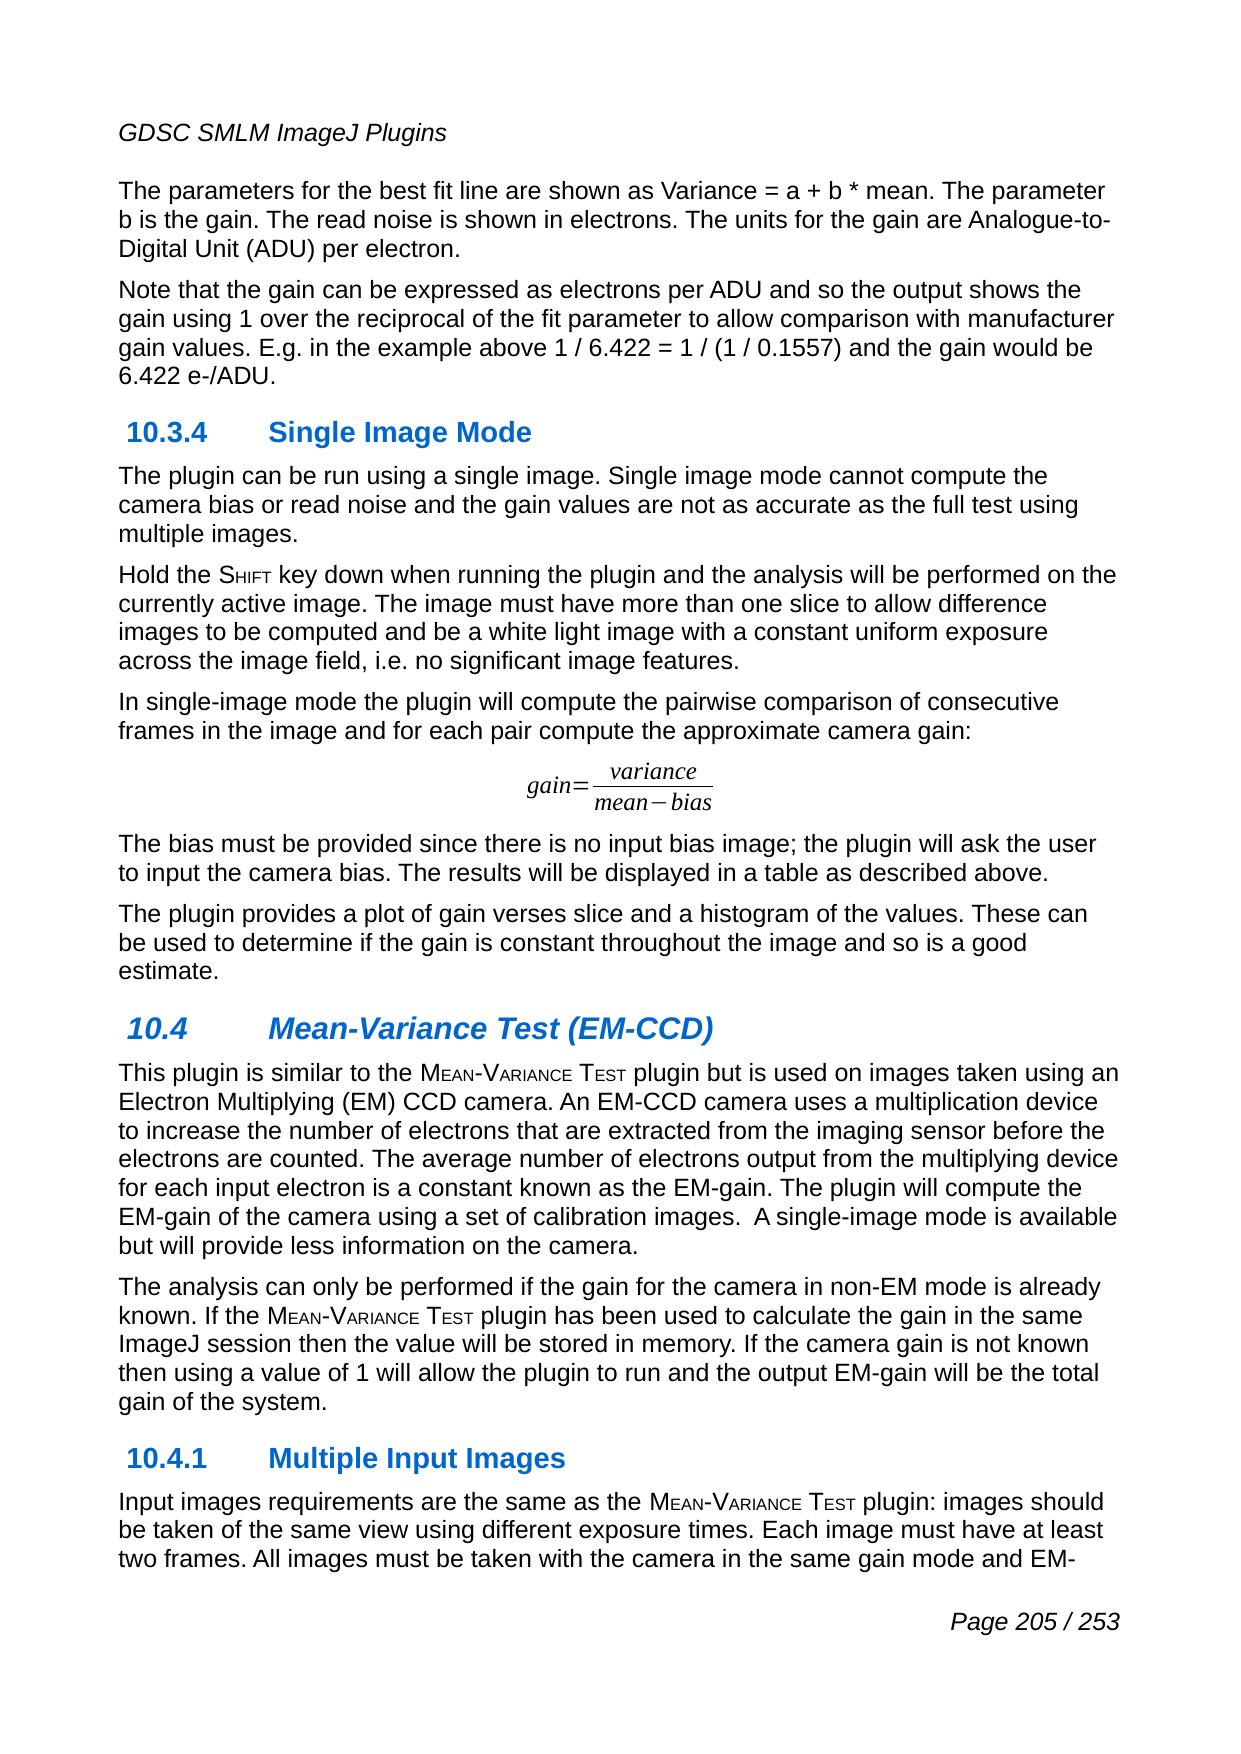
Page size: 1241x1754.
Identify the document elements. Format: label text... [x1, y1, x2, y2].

text The plugin can be run using a single image. Single image mode cannot compute the camera bias or read noise and the gain values are not as accurate as the full test using multiple images. [118, 461, 1122, 547]
text Note that the gain can be expressed as electrons per ADU and so the output shows the gain using 1 over the reciprocal of the fit parameter to allow comparison with manufacturer gain values. E.g. in the example above 1 / 6.422 = 1 / (1 / 0.1557) and the gain would be 6.422 e-/ADU. [118, 275, 1122, 390]
text The analysis can only be performed if the gain for the camera in non-EM mode is already known. If the Mean-Variance Test plugin has been used to calculate the gain in the same ImageJ session then the value will be stored in memory. If the camera gain is not known then using a value of 1 will allow the plugin to run and the output EM-gain will be the total gain of the system. [118, 1272, 1122, 1416]
text The plugin provides a plot of gain verses slice and a histogram of the values. These can be used to determine if the gain is constant throughout the image and so is a good estimate. [118, 899, 1122, 985]
subtitle Single Image Mode [118, 415, 1122, 449]
text This plugin is similar to the Mean-Variance Test plugin but is used on images taken using an Electron Multiplying (EM) CCD camera. An EM-CCD camera uses a multiplication device to increase the number of electrons that are extracted from the imaging sensor before the electrons are counted. The average number of electrons output from the multiplying device for each input electron is a constant known as the EM-gain. The plugin will compute the EM-gain of the camera using a set of calibration images. A single-image mode is available but will provide less information on the camera. [118, 1058, 1122, 1259]
subtitle Multiple Input Images [118, 1441, 1122, 1474]
text The bias must be provided since there is no input bias image; the plugin will ask the user to input the camera bias. The results will be displayed in a table as described above. [118, 829, 1122, 886]
text In single-image mode the plugin will compute the pairwise comparison of consecutive frames in the image and for each pair compute the approximate camera gain: [118, 687, 1122, 745]
text Input images requirements are the same as the Mean-Variance Test plugin: images should be taken of the same view using different exposure times. Each image must have at least two frames. All images must be taken with the camera in the same gain mode and EM- [118, 1487, 1122, 1573]
subtitle Mean-Variance Test (EM-CCD) [118, 1010, 1122, 1046]
text The parameters for the best fit line are shown as Variance = a + b * mean. The parameter b is the gain. The read noise is shown in electrons. The units for the gain are Analogue-to-Digital Unit (ADU) per electron. [118, 176, 1122, 263]
text Hold the Shift key down when running the plugin and the analysis will be performed on the currently active image. The image must have more than one slice to allow difference images to be computed and be a white light image with a constant uniform exposure across the image field, i.e. no significant image features. [118, 560, 1122, 675]
